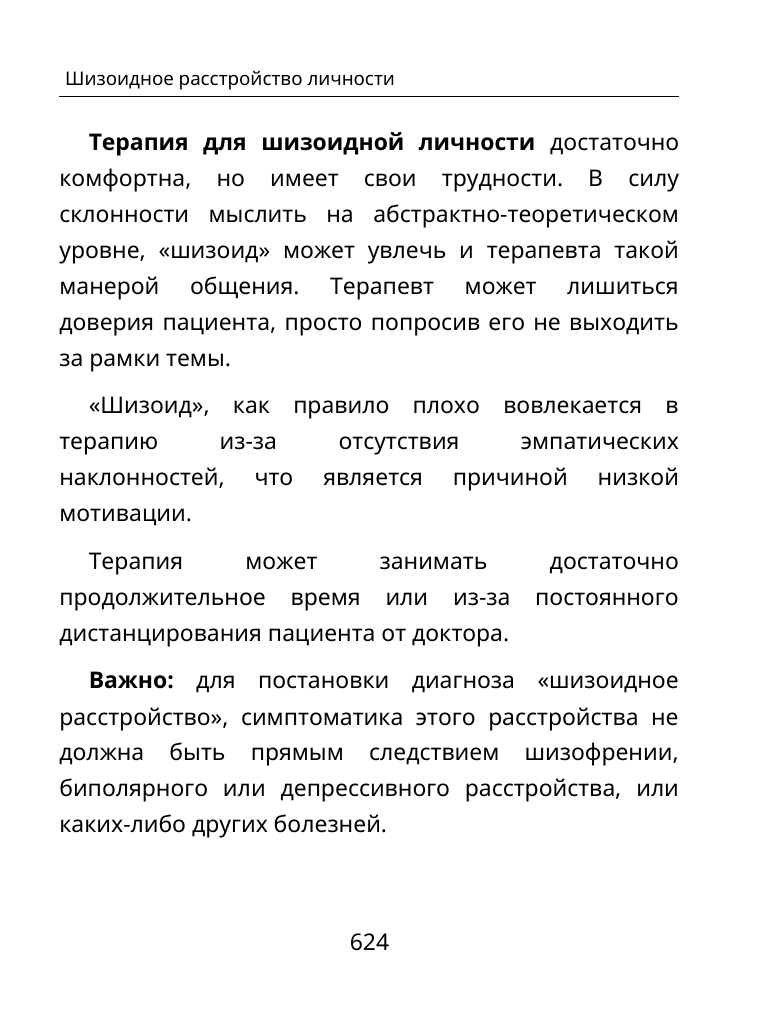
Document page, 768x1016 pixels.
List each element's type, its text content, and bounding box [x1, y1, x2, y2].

text Важно: для постановки диагноза «шизоидное расстройство», симптоматика этого расстройства не должна быть прямым следствием шизофрении, биполярного или депрессивного расстройства, или каких-либо других болезней. [59, 664, 679, 839]
text Терапия может занимать достаточно продолжительное время или из-за постоянного дистанцирования пациента от доктора. [59, 545, 679, 648]
text Терапия для шизоидной личности достаточно комфортна, но имеет свои трудности. В силу склонности мыслить на абстрактно-теоретическом уровне, «шизоид» может увлечь и терапевта такой манерой общения. Терапевт может лишиться доверия пациента, просто попросив его не выходить за рамки темы. [59, 126, 679, 373]
text «Шизоид», как правило плохо вовлекается в терапию из-за отсутствия эмпатических наклонностей, что является причиной низкой мотивации. [59, 389, 679, 528]
